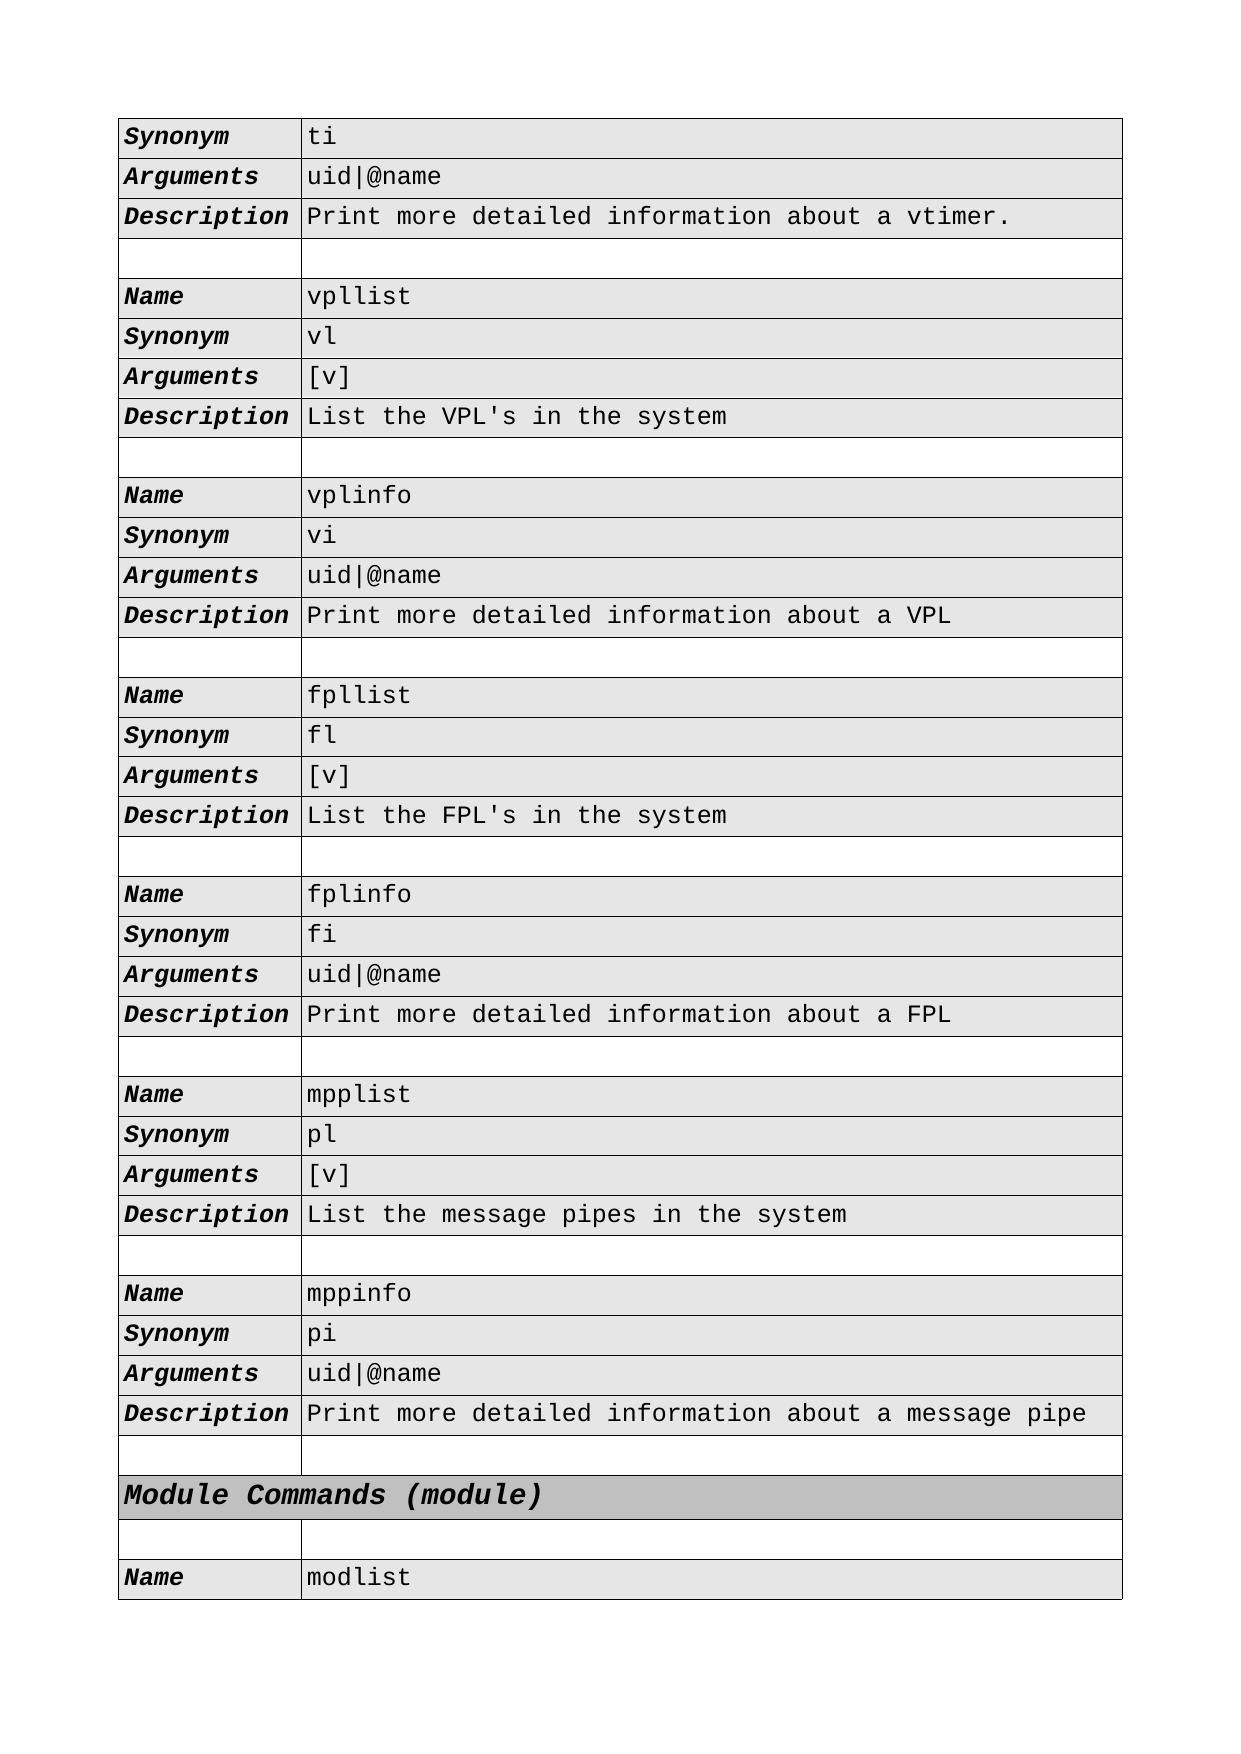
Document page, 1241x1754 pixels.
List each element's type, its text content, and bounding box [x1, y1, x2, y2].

table_cell fi [302, 917, 1122, 956]
table_cell Arguments [119, 757, 301, 796]
table_cell [302, 1037, 1122, 1076]
table_cell vi [302, 518, 1122, 557]
table_cell [302, 638, 1122, 677]
table_cell List the message pipes in the system [302, 1196, 1122, 1235]
table_cell Description [119, 997, 301, 1036]
table_cell Arguments [119, 159, 301, 198]
table_cell vpllist [302, 279, 1122, 318]
table_cell [119, 239, 301, 278]
table_cell [119, 1436, 301, 1474]
table_cell fl [302, 718, 1122, 756]
table_cell [302, 1520, 1122, 1559]
table_cell Synonym [119, 319, 301, 357]
table_cell Synonym [119, 1316, 301, 1355]
table_cell Name [119, 1560, 301, 1599]
table_cell Arguments [119, 558, 301, 597]
table_cell Synonym [119, 917, 301, 956]
table_cell mpplist [302, 1077, 1122, 1116]
table_cell fplinfo [302, 877, 1122, 916]
table_cell [302, 1236, 1122, 1275]
table_cell uid|@name [302, 159, 1122, 198]
table_cell Description [119, 199, 301, 238]
table_cell [119, 638, 301, 677]
table_cell [119, 1037, 301, 1076]
table_cell Print more detailed information about a VPL [302, 598, 1122, 637]
table_cell Arguments [119, 359, 301, 397]
table_cell [119, 438, 301, 477]
table_cell mppinfo [302, 1276, 1122, 1315]
table_cell List the VPL's in the system [302, 399, 1122, 437]
table_cell Module Commands (module) [119, 1476, 1122, 1519]
table_cell uid|@name [302, 957, 1122, 996]
table_cell Print more detailed information about a message pipe [302, 1396, 1122, 1435]
table_cell [302, 239, 1122, 278]
table_cell Synonym [119, 518, 301, 557]
table_cell [v] [302, 757, 1122, 796]
table_cell [302, 1436, 1122, 1474]
table_cell Description [119, 1196, 301, 1235]
table_cell Print more detailed information about a FPL [302, 997, 1122, 1036]
table_cell fpllist [302, 678, 1122, 717]
table_cell pi [302, 1316, 1122, 1355]
table_cell Name [119, 1276, 301, 1315]
table_cell [302, 837, 1122, 876]
table_cell Description [119, 1396, 301, 1435]
table_cell [v] [302, 359, 1122, 397]
table_cell Arguments [119, 1156, 301, 1195]
table_cell Name [119, 279, 301, 318]
table_cell Name [119, 1077, 301, 1116]
table_cell modlist [302, 1560, 1122, 1599]
table_cell ti [302, 119, 1122, 158]
table_cell Name [119, 678, 301, 717]
table_cell Synonym [119, 718, 301, 756]
table_cell [119, 1236, 301, 1275]
table_cell vl [302, 319, 1122, 357]
table_cell Arguments [119, 1356, 301, 1395]
table_cell [v] [302, 1156, 1122, 1195]
table_cell Description [119, 797, 301, 836]
table_cell uid|@name [302, 1356, 1122, 1395]
table_cell pl [302, 1117, 1122, 1155]
table_cell [119, 1520, 301, 1559]
table_cell Print more detailed information about a vtimer. [302, 199, 1122, 238]
table_cell Name [119, 478, 301, 517]
table_cell [119, 837, 301, 876]
table_cell Arguments [119, 957, 301, 996]
table_cell uid|@name [302, 558, 1122, 597]
table_cell Synonym [119, 119, 301, 158]
table_cell Description [119, 399, 301, 437]
table_cell List the FPL's in the system [302, 797, 1122, 836]
table_cell Description [119, 598, 301, 637]
table_cell vplinfo [302, 478, 1122, 517]
table_cell [302, 438, 1122, 477]
table_cell Name [119, 877, 301, 916]
table_cell Synonym [119, 1117, 301, 1155]
